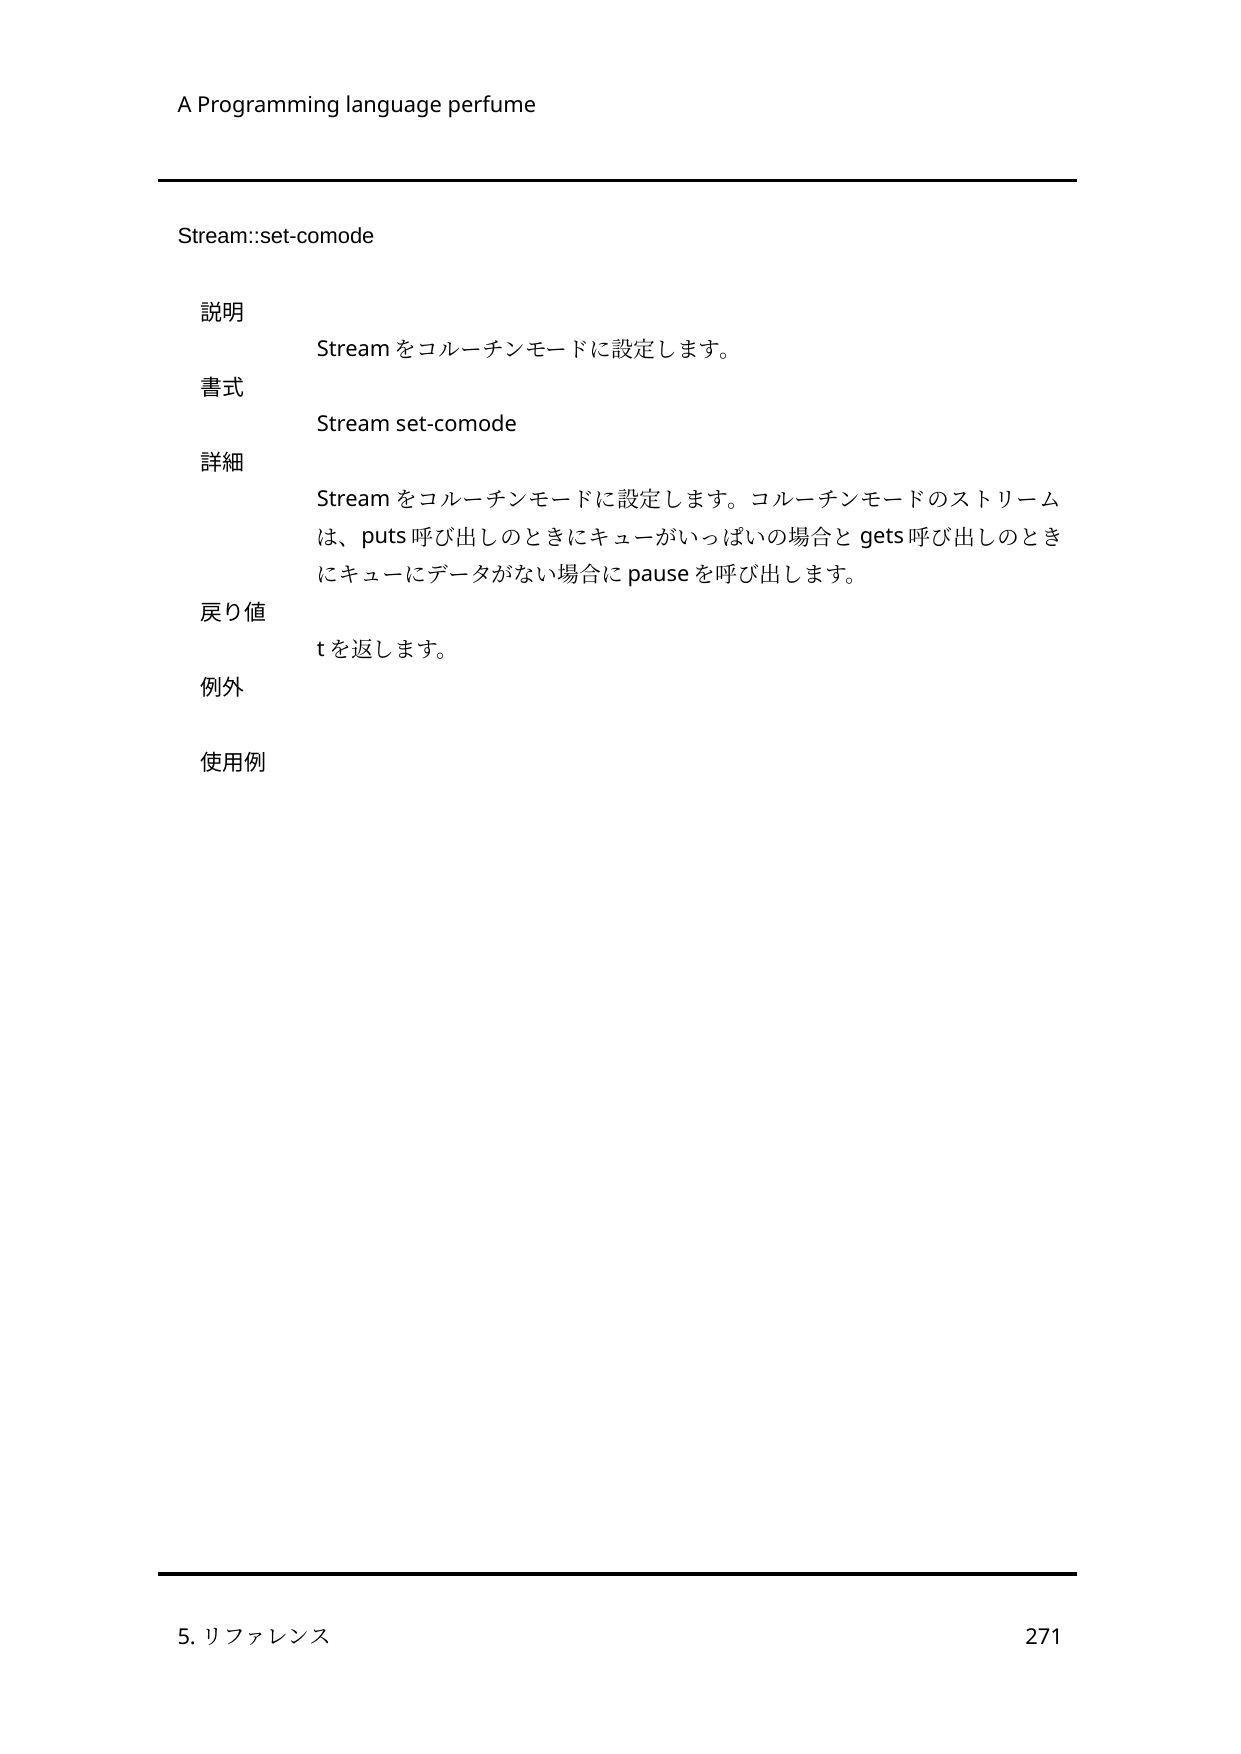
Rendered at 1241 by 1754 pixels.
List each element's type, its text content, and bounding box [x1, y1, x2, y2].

table_cell 使用例 [200, 742, 317, 817]
table_cell Stream set-comode [317, 367, 1063, 442]
table_cell [317, 742, 1063, 817]
table_cell 詳細 [200, 442, 317, 592]
table_cell 例外 [200, 667, 317, 742]
subtitle Stream::set-comode [177, 217, 1063, 254]
table_header 説明 [200, 292, 317, 367]
table_cell 戻り値 [200, 592, 317, 667]
table_cell Streamをコルーチンモードに設定します。コルーチンモードのストリームは、puts呼び出しのときにキューがいっぱいの場合とgets呼び出しのときにキューにデータがない場合にpauseを呼び出します。 [317, 442, 1063, 592]
table_cell 書式 [200, 367, 317, 442]
table_cell [317, 667, 1063, 742]
table_header Streamをコルーチンモードに設定します。 [317, 292, 1063, 367]
table_cell tを返します。 [317, 592, 1063, 667]
